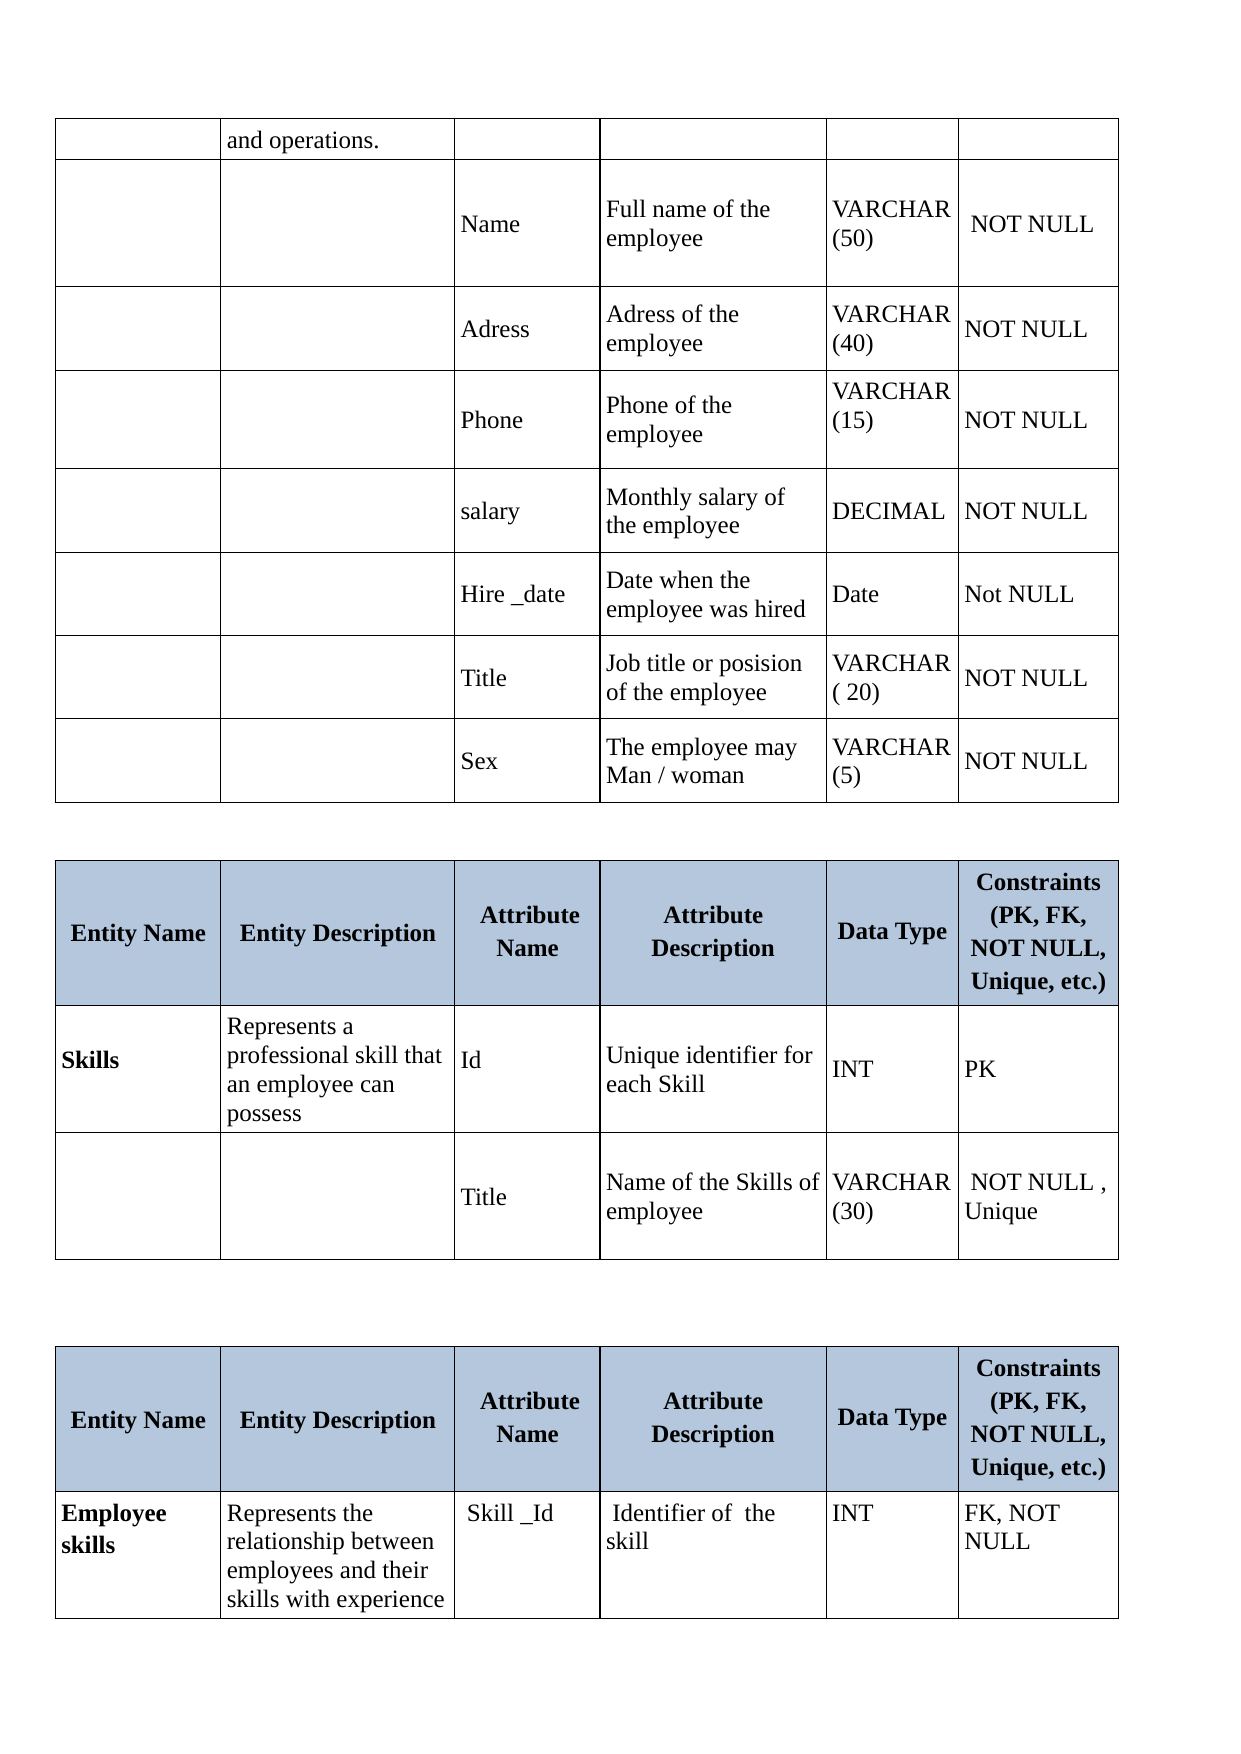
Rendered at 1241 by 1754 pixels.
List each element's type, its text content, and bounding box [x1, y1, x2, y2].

table_cell Unique identifier for each Skill [601, 1006, 826, 1132]
table_cell [56, 469, 220, 552]
table_header Constraints (PK, FK, NOT NULL, Unique, etc.) [959, 1347, 1118, 1491]
table_cell Phone [455, 371, 599, 468]
table_cell PK [959, 1006, 1118, 1132]
table_cell FK, NOT NULL [959, 1492, 1118, 1618]
table_cell [221, 1133, 454, 1259]
table_cell Title [455, 1133, 599, 1259]
table_header Entity Description [221, 1347, 454, 1491]
table_cell [959, 119, 1118, 159]
table_cell [221, 553, 454, 635]
table_cell [221, 160, 454, 286]
table_cell Represents the relationship between employees and their skills with experience [221, 1492, 454, 1618]
table_cell NOT NULL [959, 160, 1118, 286]
table_cell VARCHAR(15) [827, 371, 958, 468]
table_cell [56, 119, 220, 159]
table_cell INT [827, 1006, 958, 1132]
table_cell Skills [56, 1006, 220, 1132]
table_cell NOT NULL [959, 719, 1118, 802]
table_cell Monthly salary of the employee [601, 469, 826, 552]
table_cell Adress [455, 287, 599, 369]
table_header Entity Description [221, 861, 454, 1005]
table_cell [56, 553, 220, 635]
table_cell Full name of the employee [601, 160, 826, 286]
table_cell Id [455, 1006, 599, 1132]
table_header Data Type [827, 1347, 958, 1491]
table_cell [56, 719, 220, 802]
table_cell [221, 636, 454, 718]
table_cell VARCHAR(5) [827, 719, 958, 802]
table_header Attribute Description [601, 861, 826, 1005]
table_header Attribute Name [455, 1347, 599, 1491]
table_cell INT [827, 1492, 958, 1618]
table_cell NOT NULL [959, 636, 1118, 718]
table_header Attribute Name [455, 861, 599, 1005]
table_cell and operations. [221, 119, 454, 159]
table_cell VARCHAR(40) [827, 287, 958, 369]
table_cell [56, 160, 220, 286]
table_cell [601, 119, 826, 159]
table_cell [221, 469, 454, 552]
table_cell Date when the employee was hired [601, 553, 826, 635]
table_cell Identifier of the skill [601, 1492, 826, 1618]
table_header Data Type [827, 861, 958, 1005]
table_cell Job title or posision of the employee [601, 636, 826, 718]
table_cell Sex [455, 719, 599, 802]
table_cell Not NULL [959, 553, 1118, 635]
table_cell VARCHAR(30) [827, 1133, 958, 1259]
table_cell Adress of the employee [601, 287, 826, 369]
table_cell [56, 371, 220, 468]
table_cell [827, 119, 958, 159]
table_cell Name [455, 160, 599, 286]
table_cell Name of the Skills of employee [601, 1133, 826, 1259]
table_cell [56, 636, 220, 718]
table_cell VARCHAR(50) [827, 160, 958, 286]
table_cell [56, 1133, 220, 1259]
table_cell NOT NULL [959, 287, 1118, 369]
table_cell NOT NULL , Unique [959, 1133, 1118, 1259]
table_cell Title [455, 636, 599, 718]
table_header Constraints (PK, FK, NOT NULL, Unique, etc.) [959, 861, 1118, 1005]
table_cell NOT NULL [959, 371, 1118, 468]
table_cell [221, 719, 454, 802]
table_cell [455, 119, 599, 159]
table_cell salary [455, 469, 599, 552]
table_cell [221, 287, 454, 369]
table_header Entity Name [56, 1347, 220, 1491]
table_cell Employee skills [56, 1492, 220, 1618]
table_cell Represents a professional skill that an employee can possess [221, 1006, 454, 1132]
table_header Attribute Description [601, 1347, 826, 1491]
table_cell DECIMAL [827, 469, 958, 552]
table_cell The employee may Man / woman [601, 719, 826, 802]
table_cell NOT NULL [959, 469, 1118, 552]
table_header Entity Name [56, 861, 220, 1005]
table_cell Phone of the employee [601, 371, 826, 468]
table_cell Skill _Id [455, 1492, 599, 1618]
table_cell Date [827, 553, 958, 635]
table_cell [221, 371, 454, 468]
table_cell Hire _date [455, 553, 599, 635]
table_cell VARCHAR( 20) [827, 636, 958, 718]
table_cell [56, 287, 220, 369]
